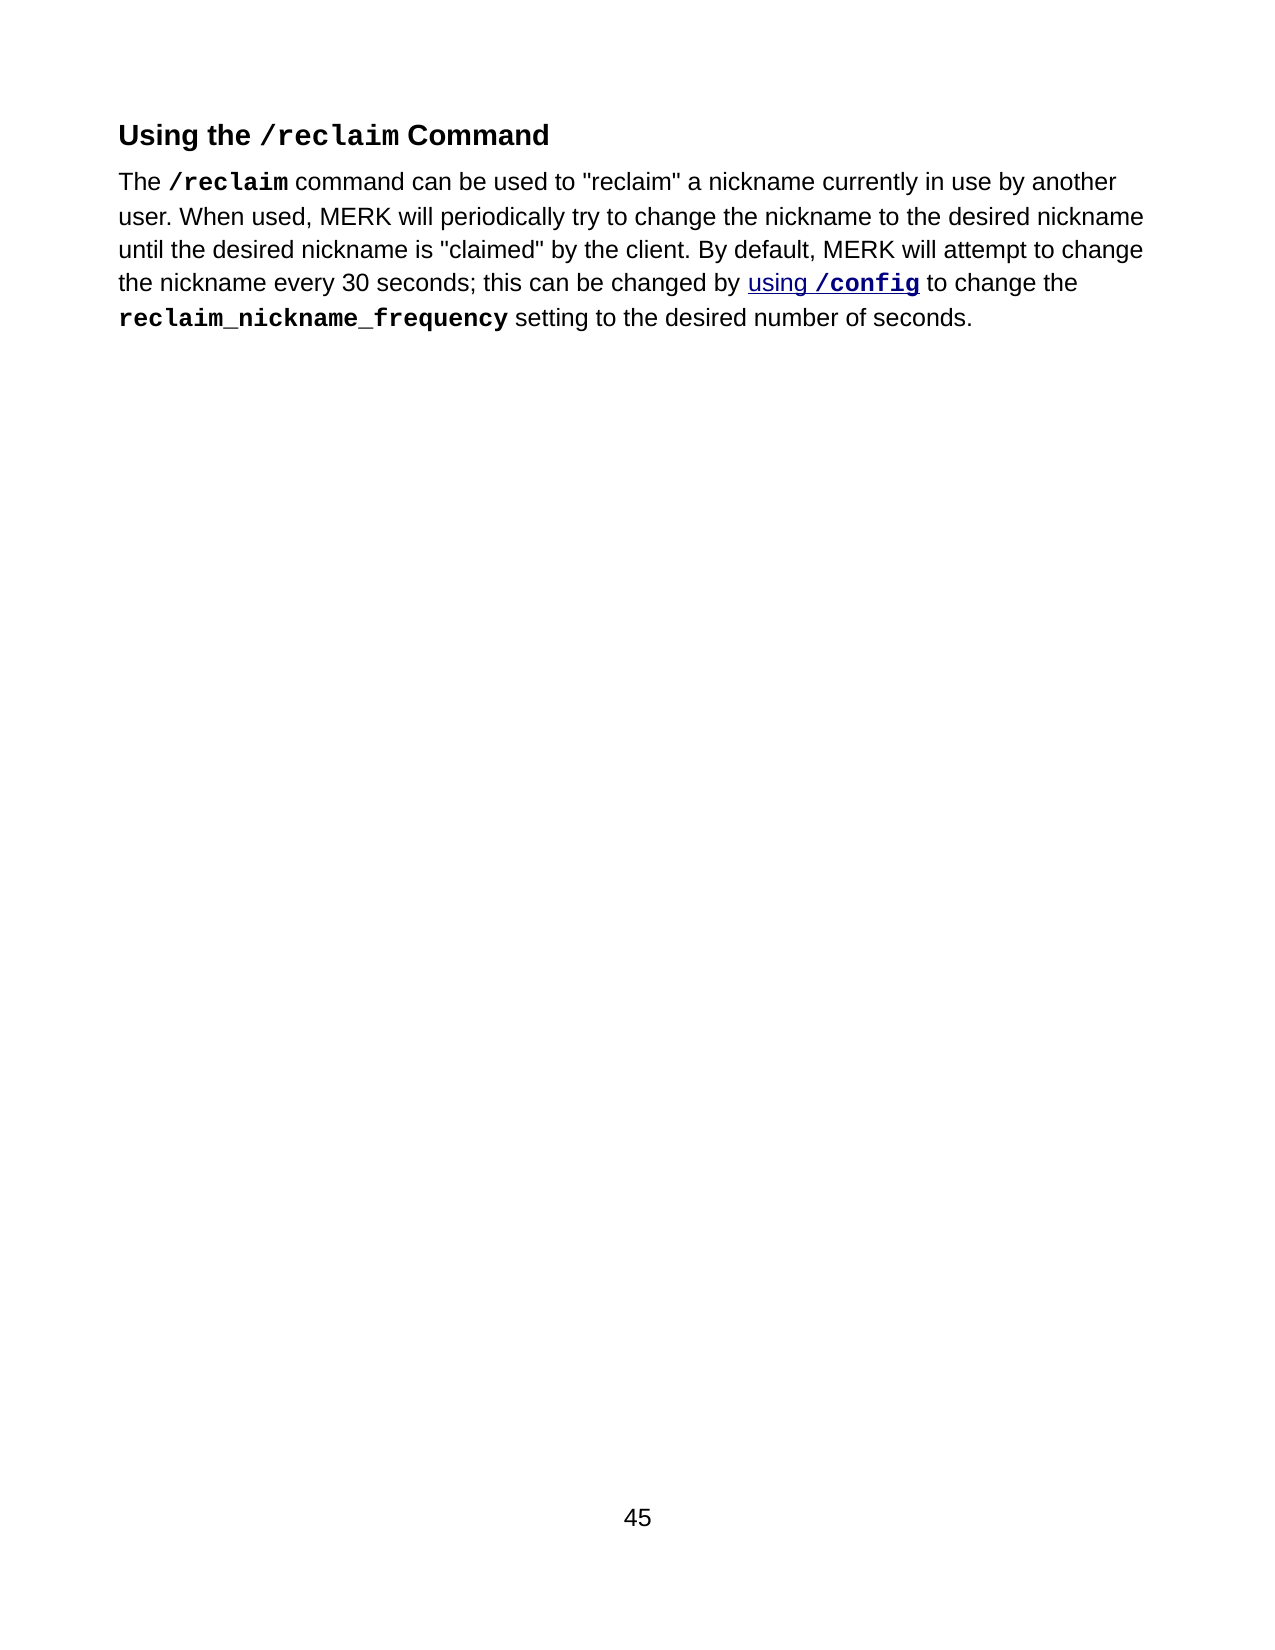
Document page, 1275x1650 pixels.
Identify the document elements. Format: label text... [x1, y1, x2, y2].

subtitle Using the /reclaim Command [118, 118, 1157, 154]
text The /reclaim command can be used to "reclaim" a nickname currently in use by another user. When used, MERK will periodically try to change the nickname to the desired nickname until the desired nickname is "claimed" by the client. By default, MERK will attempt to change the nickname every 30 seconds; this can be changed by using /config to change the reclaim_nickname_frequency setting to the desired number of seconds. [118, 167, 1157, 334]
